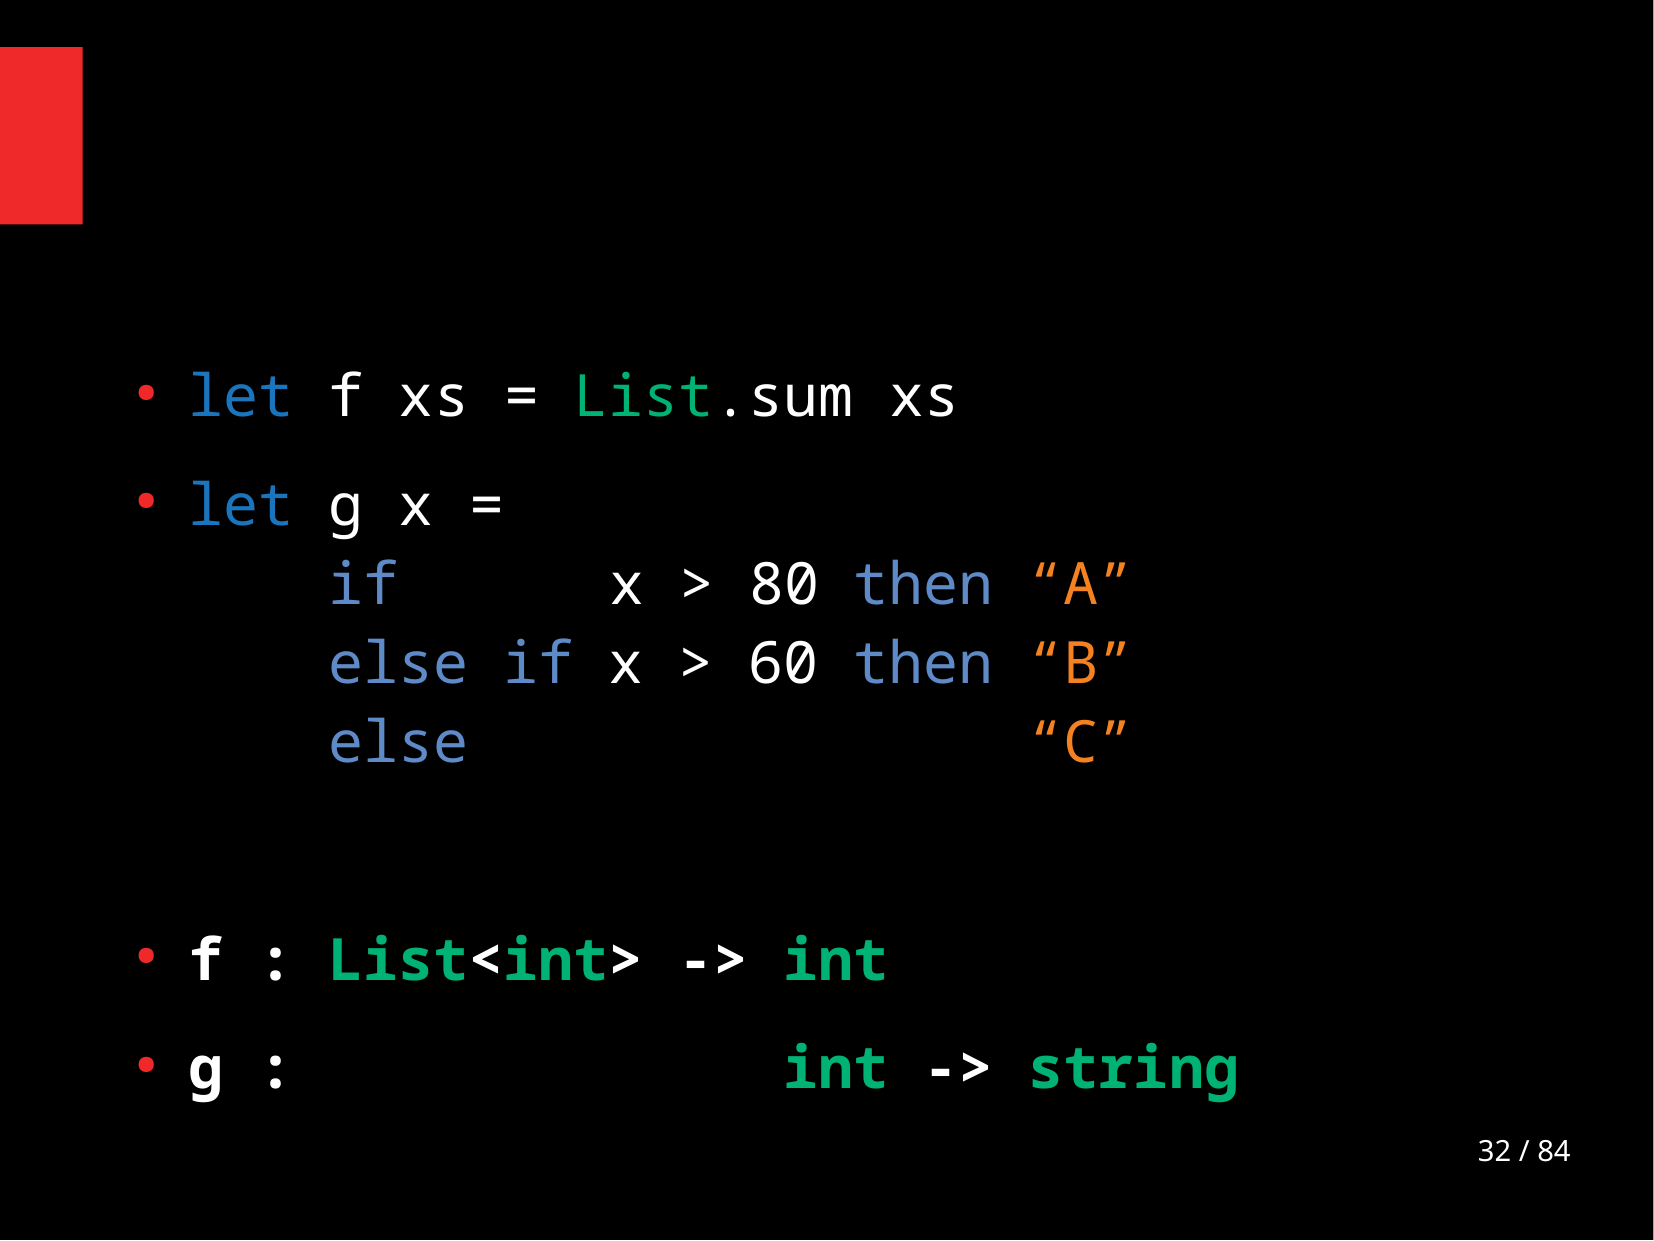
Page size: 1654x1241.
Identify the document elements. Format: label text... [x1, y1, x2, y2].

list let f xs = List.sum xs let g x = if x > 80 then “A” else if x > 60 then “B” else “C” f : List<int> -> int g : int -> string [118, 354, 1536, 1074]
